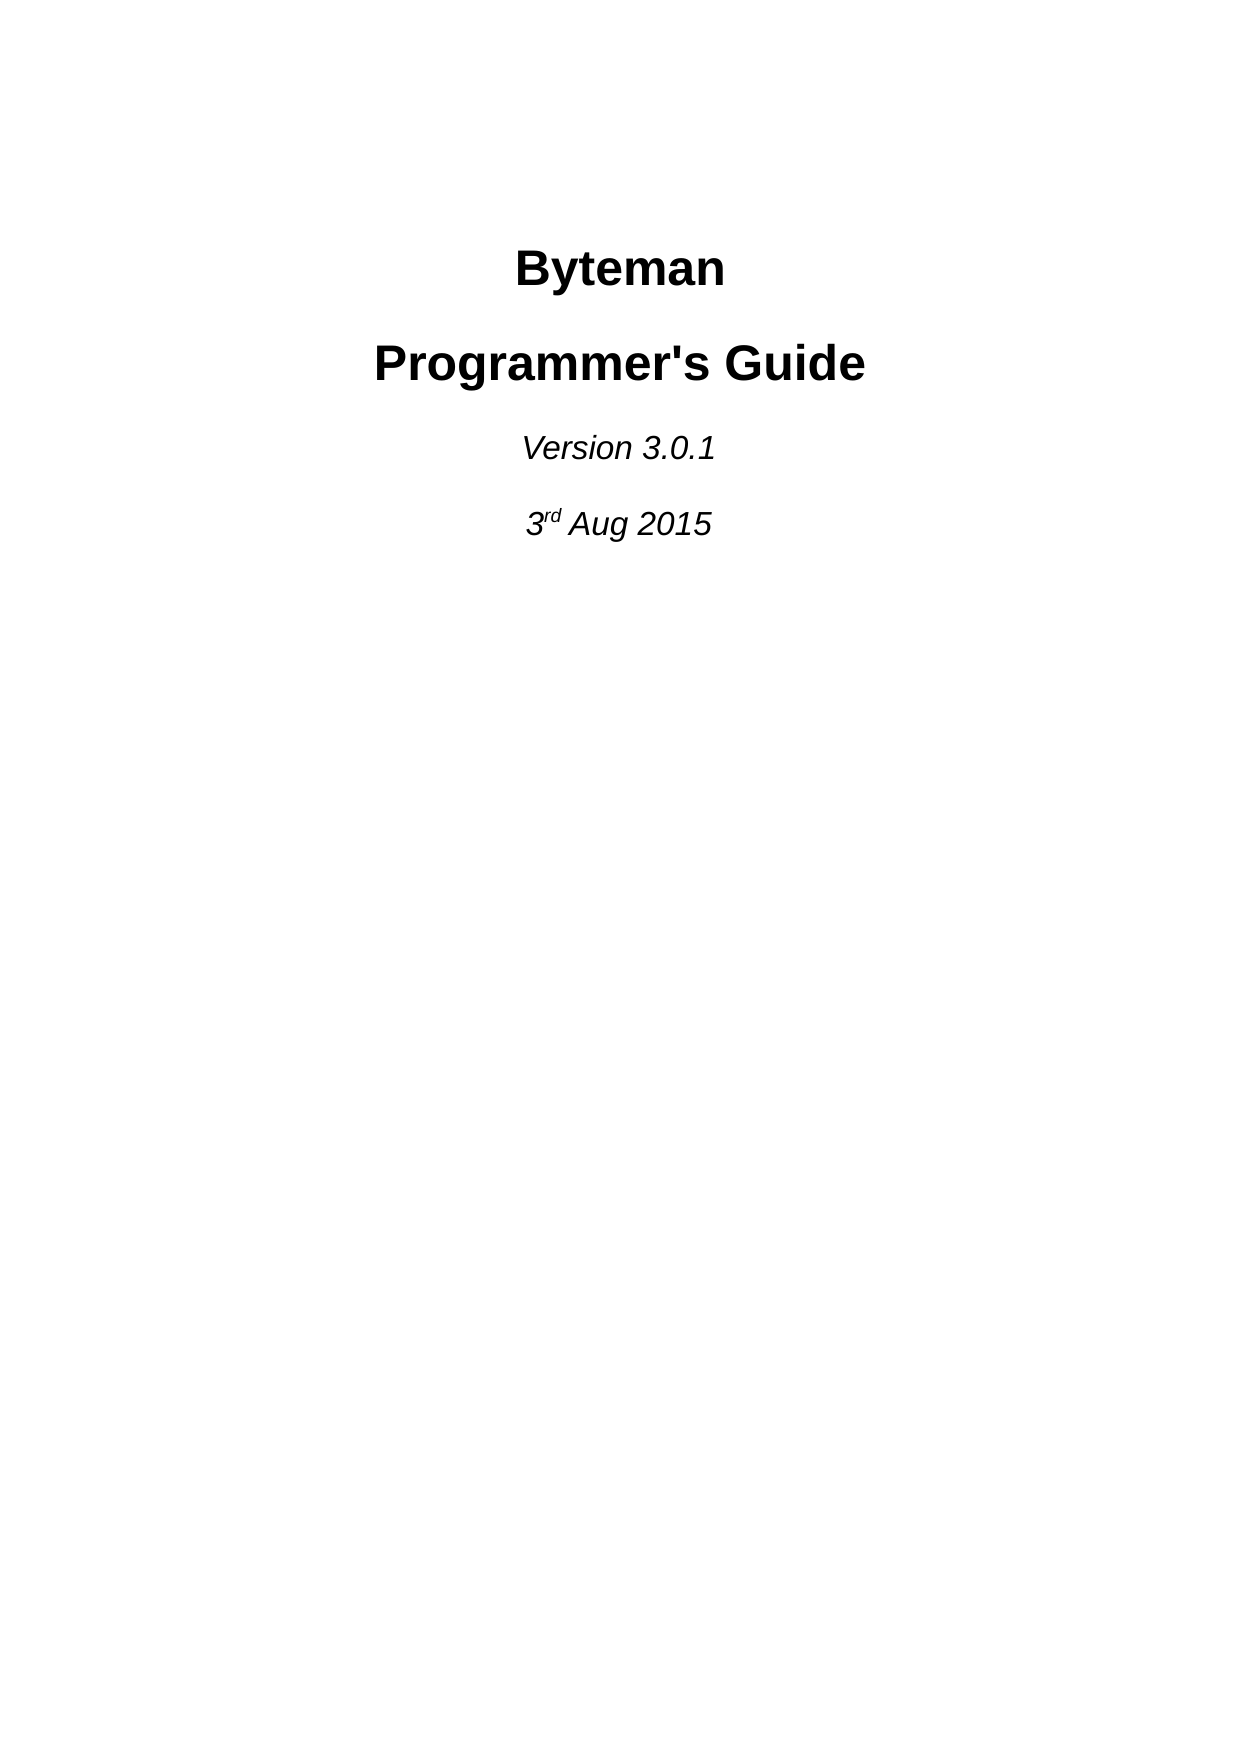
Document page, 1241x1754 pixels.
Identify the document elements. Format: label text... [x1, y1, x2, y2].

subtitle Version 3.0.1 [118, 428, 1122, 467]
subtitle 3rd Aug 2015 [118, 504, 1122, 542]
title Byteman [118, 238, 1122, 296]
title Programmer's Guide [118, 333, 1122, 391]
